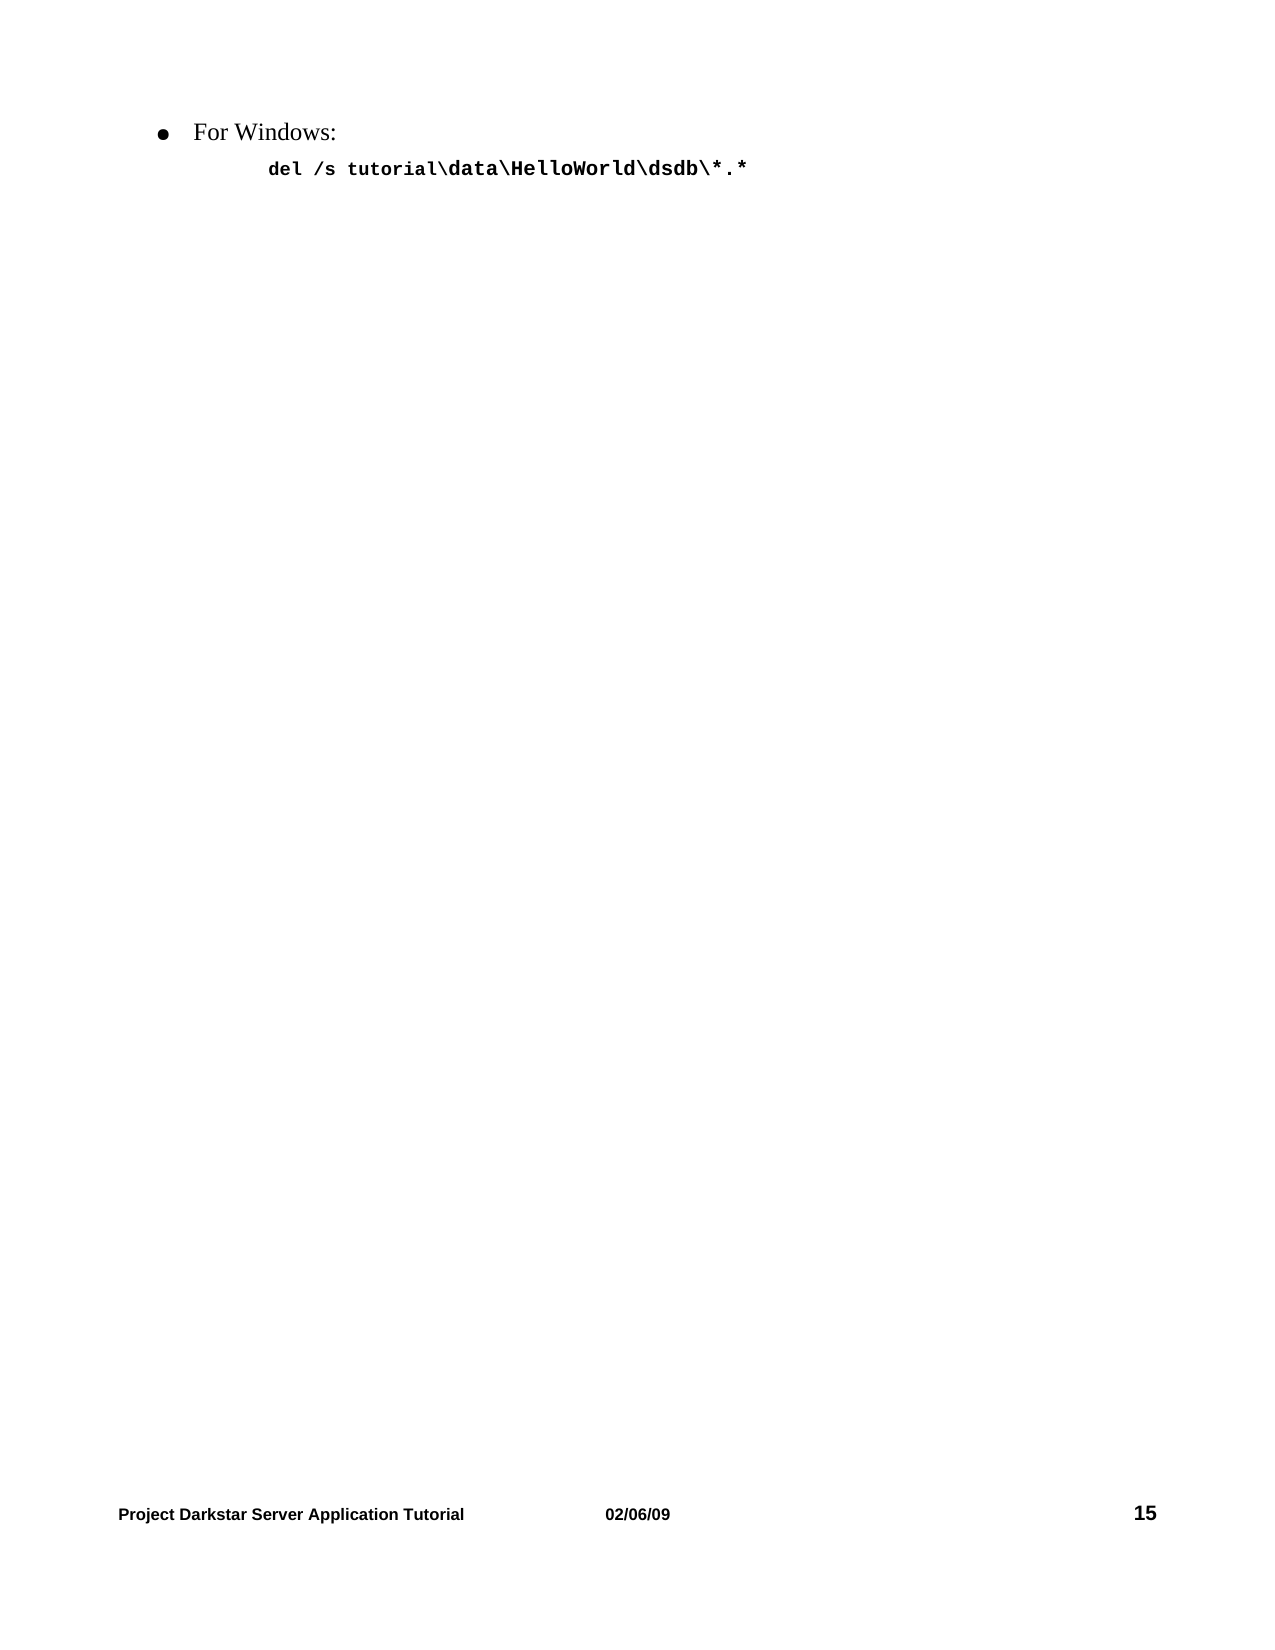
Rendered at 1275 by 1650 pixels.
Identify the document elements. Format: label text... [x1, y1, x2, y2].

list del /s tutorial\data\HelloWorld\dsdb\*.* [268, 158, 1157, 182]
list For Windows: [156, 118, 1157, 146]
